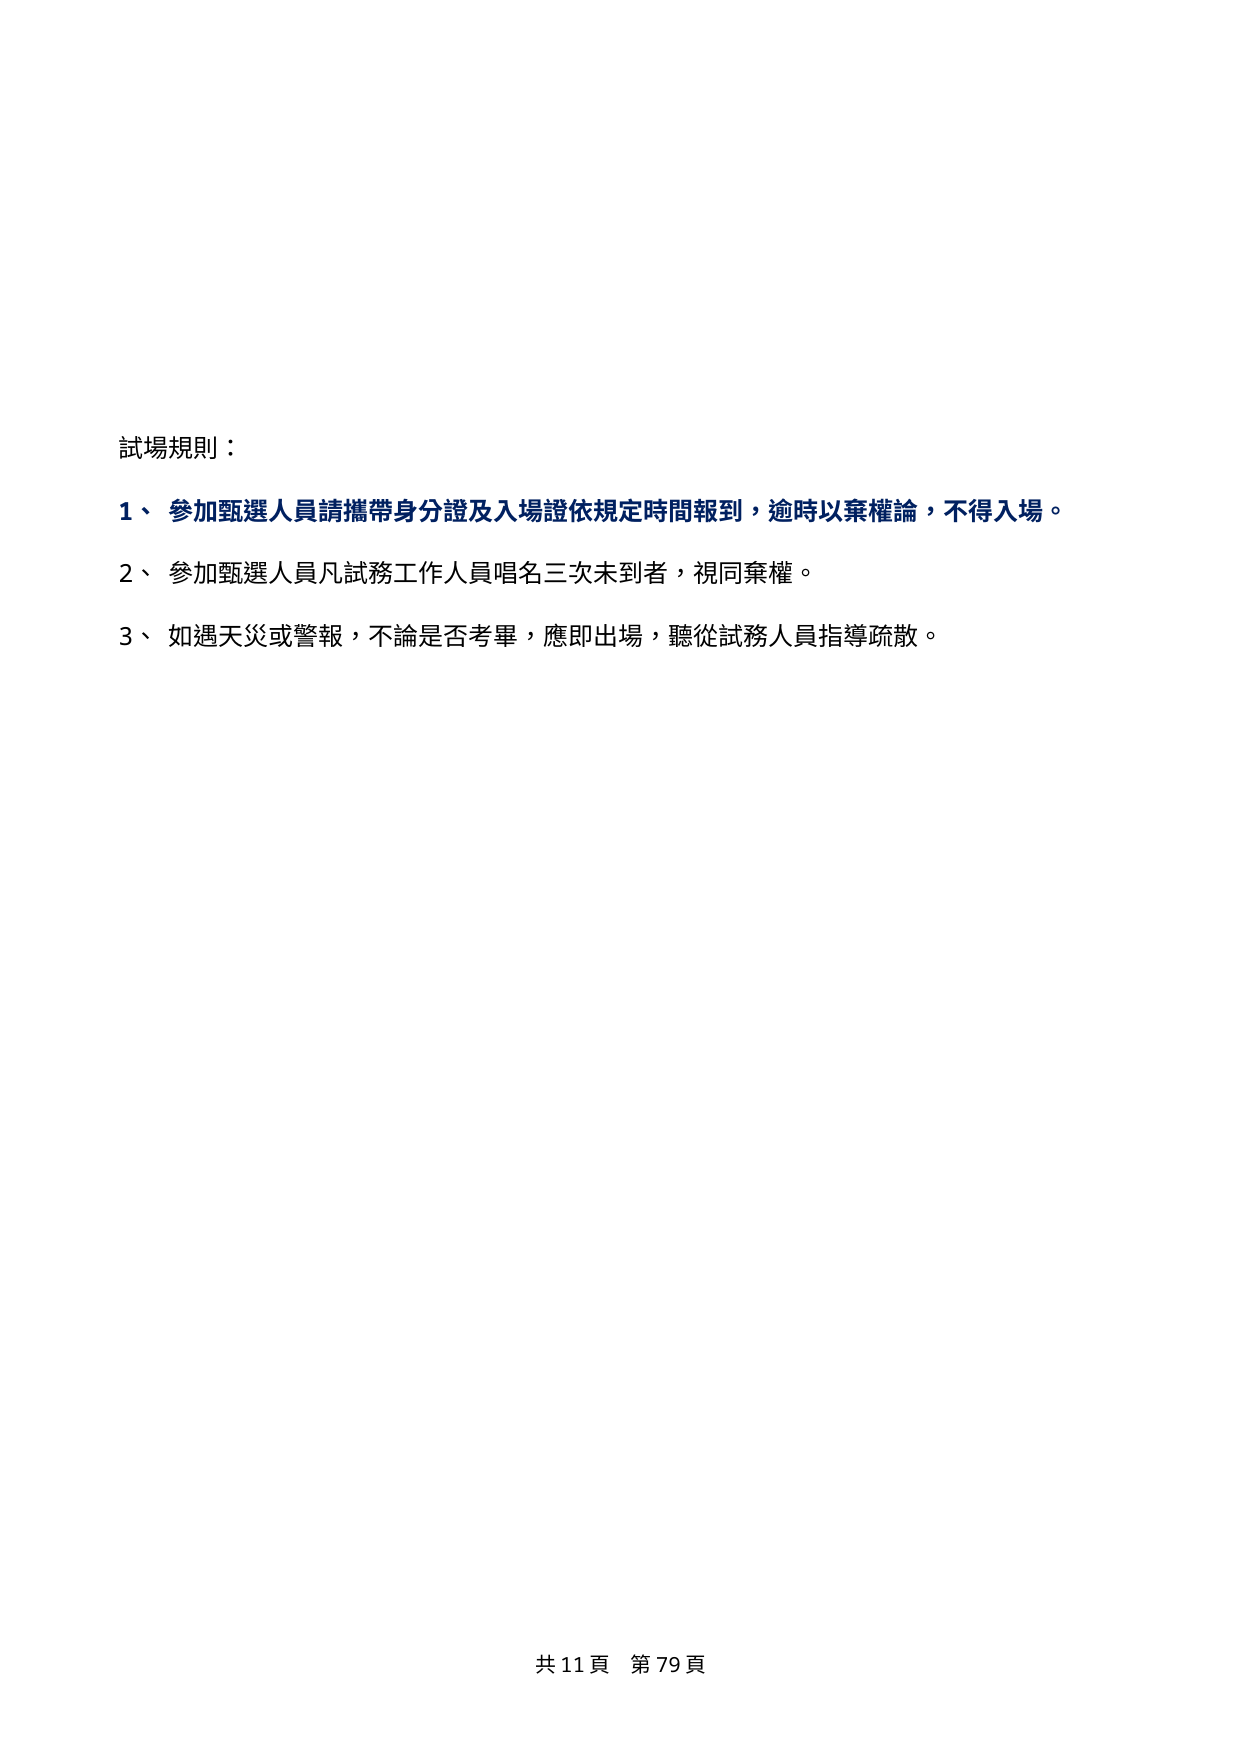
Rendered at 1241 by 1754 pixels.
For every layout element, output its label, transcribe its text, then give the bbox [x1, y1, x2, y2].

text 3、 如遇天災或警報，不論是否考畢，應即出場，聽從試務人員指導疏散。 [118, 593, 1122, 655]
text 試場規則： [118, 405, 1122, 468]
text 2、 參加甄選人員凡試務工作人員唱名三次未到者，視同棄權。 [118, 530, 1122, 593]
list 參加甄選人員請攜帶身分證及入場證依規定時間報到，逾時以棄權論，不得入場。 [118, 468, 1122, 530]
